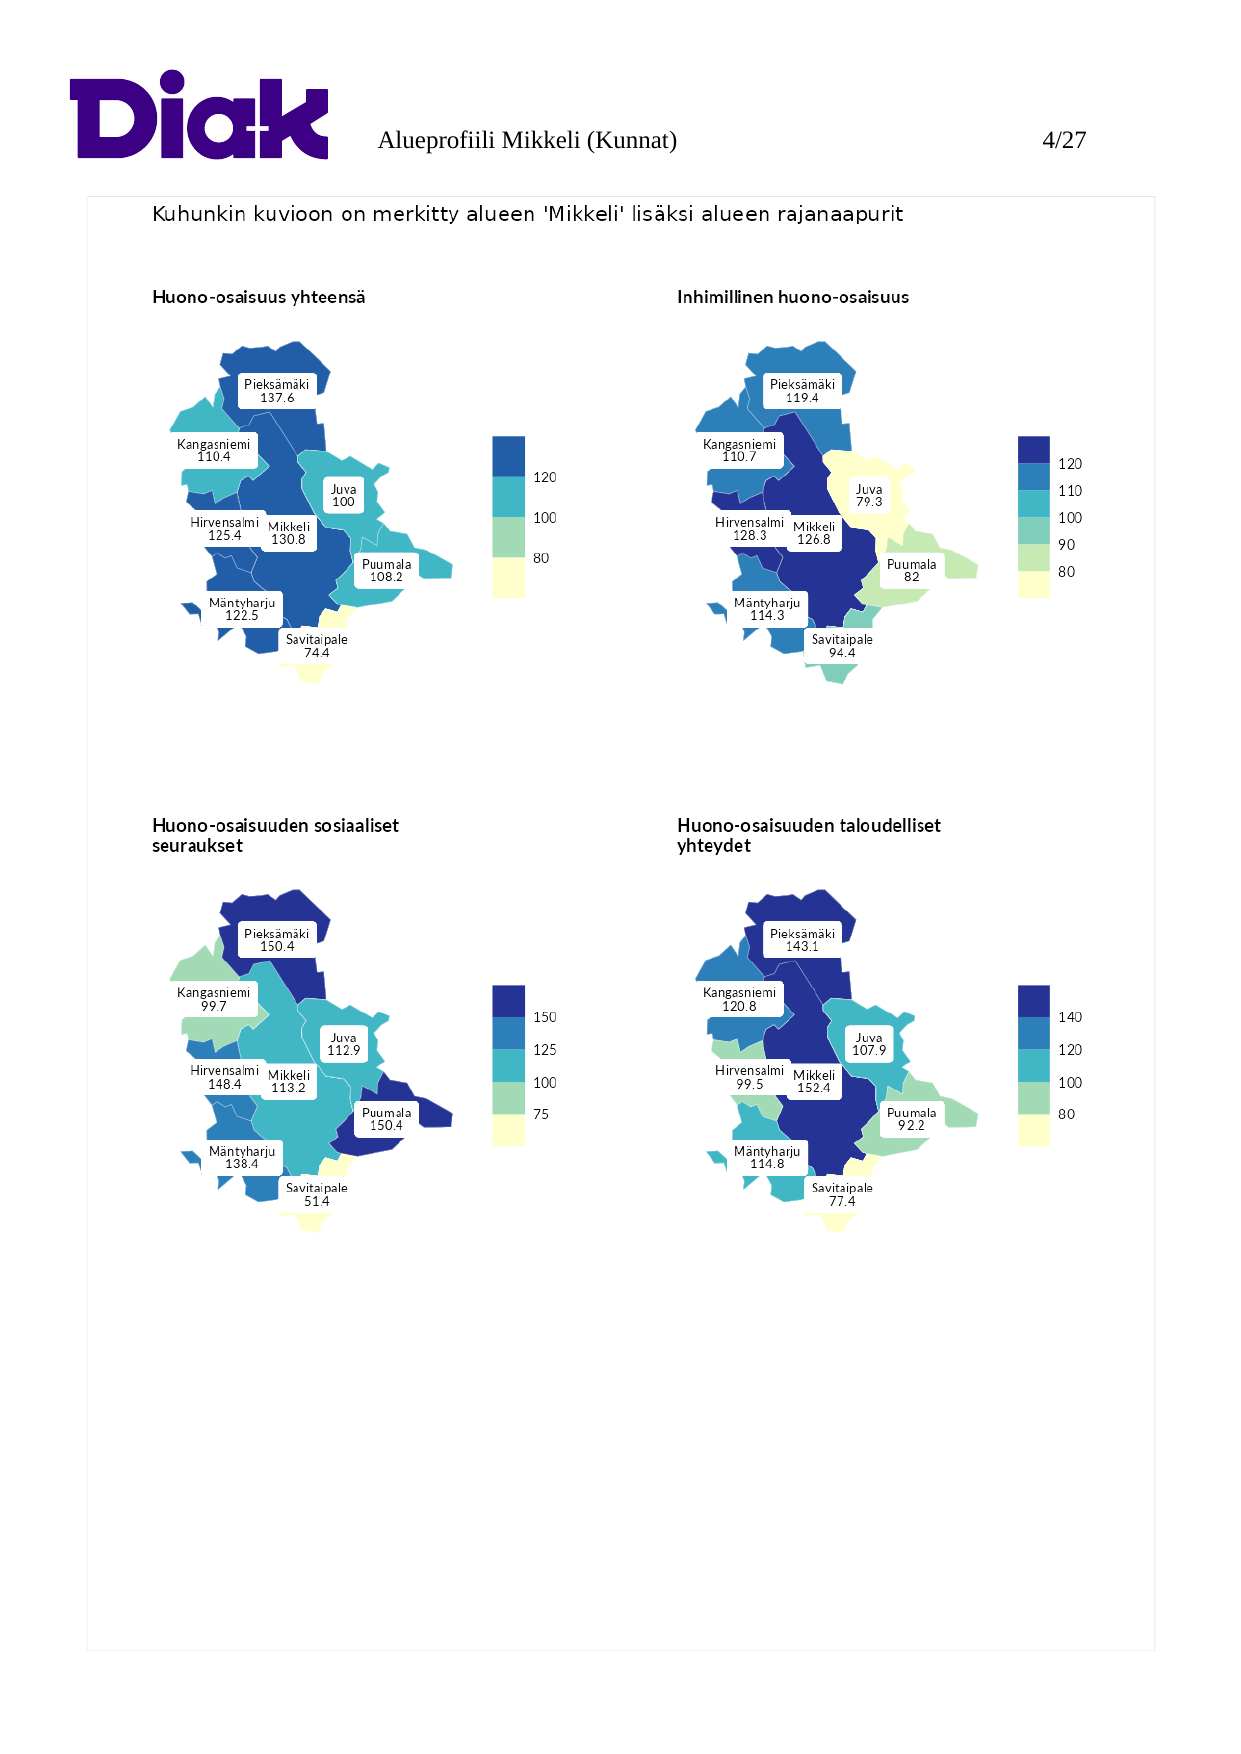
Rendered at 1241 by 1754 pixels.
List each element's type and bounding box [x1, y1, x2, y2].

picture [61, 196, 1179, 1651]
